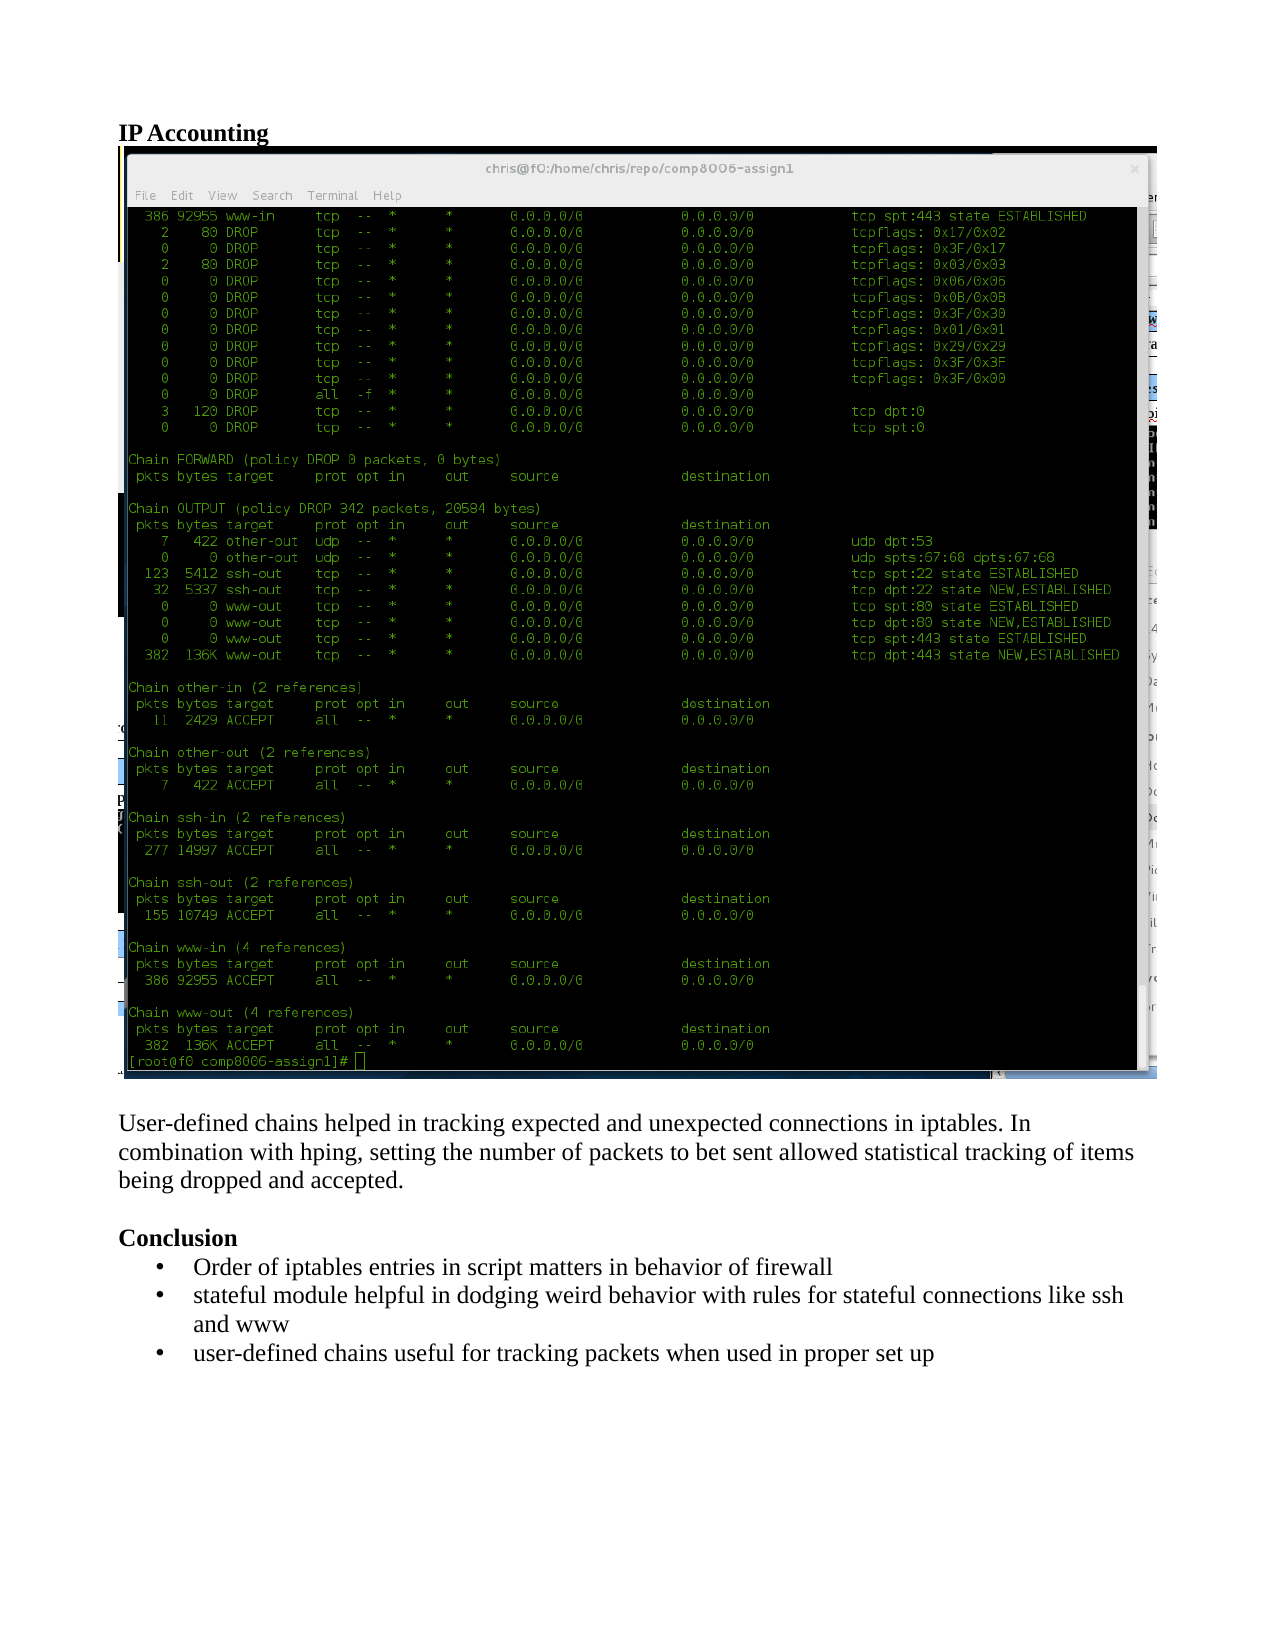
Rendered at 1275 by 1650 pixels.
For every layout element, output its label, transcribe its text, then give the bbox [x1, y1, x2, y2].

list user-defined chains useful for tracking packets when used in proper set up [156, 1338, 1157, 1367]
text User-defined chains helped in tracking expected and unexpected connections in iptables. In combination with hping, setting the number of packets to bet sent allowed statistical tracking of items being dropped and accepted. [118, 1108, 1157, 1194]
text IP Accounting [118, 118, 1157, 146]
text Conclusion [118, 1223, 1157, 1252]
list stateful module helpful in dodging weird behavior with rules for stateful connections like ssh and www [156, 1280, 1157, 1338]
picture [118, 146, 1157, 1079]
list Order of iptables entries in script matters in behavior of firewall [156, 1252, 1157, 1280]
